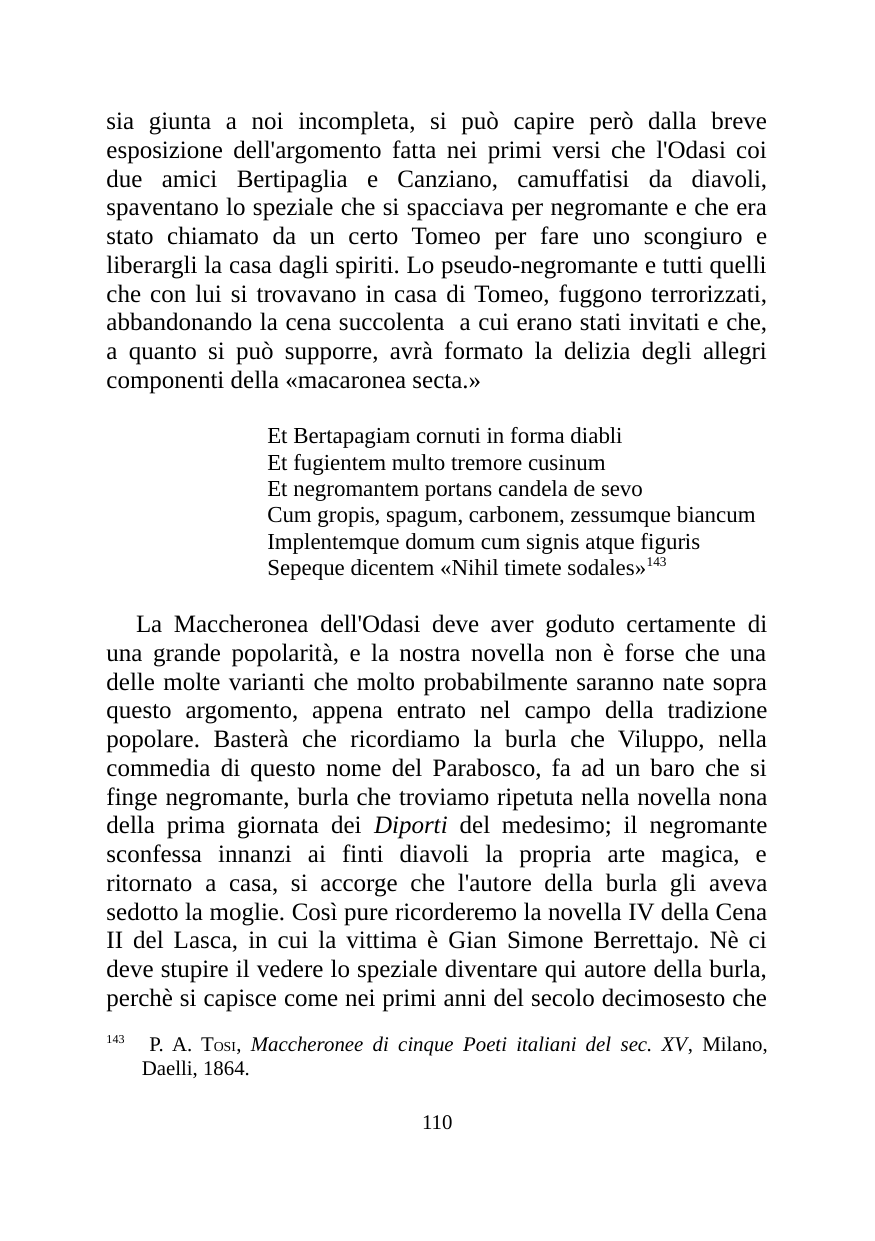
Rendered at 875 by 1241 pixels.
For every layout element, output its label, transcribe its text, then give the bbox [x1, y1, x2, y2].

text Et Bertapagiam cornuti in forma diabli [237, 422, 768, 449]
text sia giunta a noi incompleta, si può capire però dalla breve esposizione dell'argomento fatta nei primi versi che l'Odasi coi due amici Bertipaglia e Canziano, camuffatisi da diavoli, spaventano lo speziale che si spacciava per negromante e che era stato chiamato da un certo Tomeo per fare uno scongiuro e liberargli la casa dagli spiriti. Lo pseudo-negromante e tutti quelli che con lui si trovavano in casa di Tomeo, fuggono terrorizzati, abbandonando la cena succolenta a cui erano stati invitati e che, a quanto si può supporre, avrà formato la delizia degli allegri componenti della «macaronea secta.» [106, 106, 768, 394]
text Et negromantem portans candela de sevo [237, 475, 768, 502]
text La Maccheronea dell'Odasi deve aver goduto certamente di una grande popolarità, e la nostra novella non è forse che una delle molte varianti che molto probabilmente saranno nate sopra questo argomento, appena entrato nel campo della tradizione popolare. Basterà che ricordiamo la burla che Viluppo, nella commedia di questo nome del Parabosco, fa ad un baro che si finge negromante, burla che troviamo ripetuta nella novella nona della prima giornata dei Diporti del medesimo; il negromante sconfessa innanzi ai finti diavoli la propria arte magica, e ritornato a casa, si accorge che l'autore della burla gli aveva sedotto la moglie. Così pure ricorderemo la novella IV della Cena II del Lasca, in cui la vittima è Gian Simone Berrettajo. Nè ci deve stupire il vedere lo speziale diventare qui autore della burla, perchè si capisce come nei primi anni del secolo decimosesto che [106, 609, 768, 1012]
text P. A. Tosi, Maccheronee di cinque Poeti italiani del sec. XV, Milano, Daelli, 1864. [106, 1030, 768, 1080]
text Et fugientem multo tremore cusinum [237, 449, 768, 475]
text Implentemque domum cum signis atque figuris [237, 528, 768, 554]
text Cum gropis, spagum, carbonem, zessumque biancum [237, 502, 768, 528]
text Sepeque dicentem «Nihil timete sodales» [237, 554, 768, 581]
